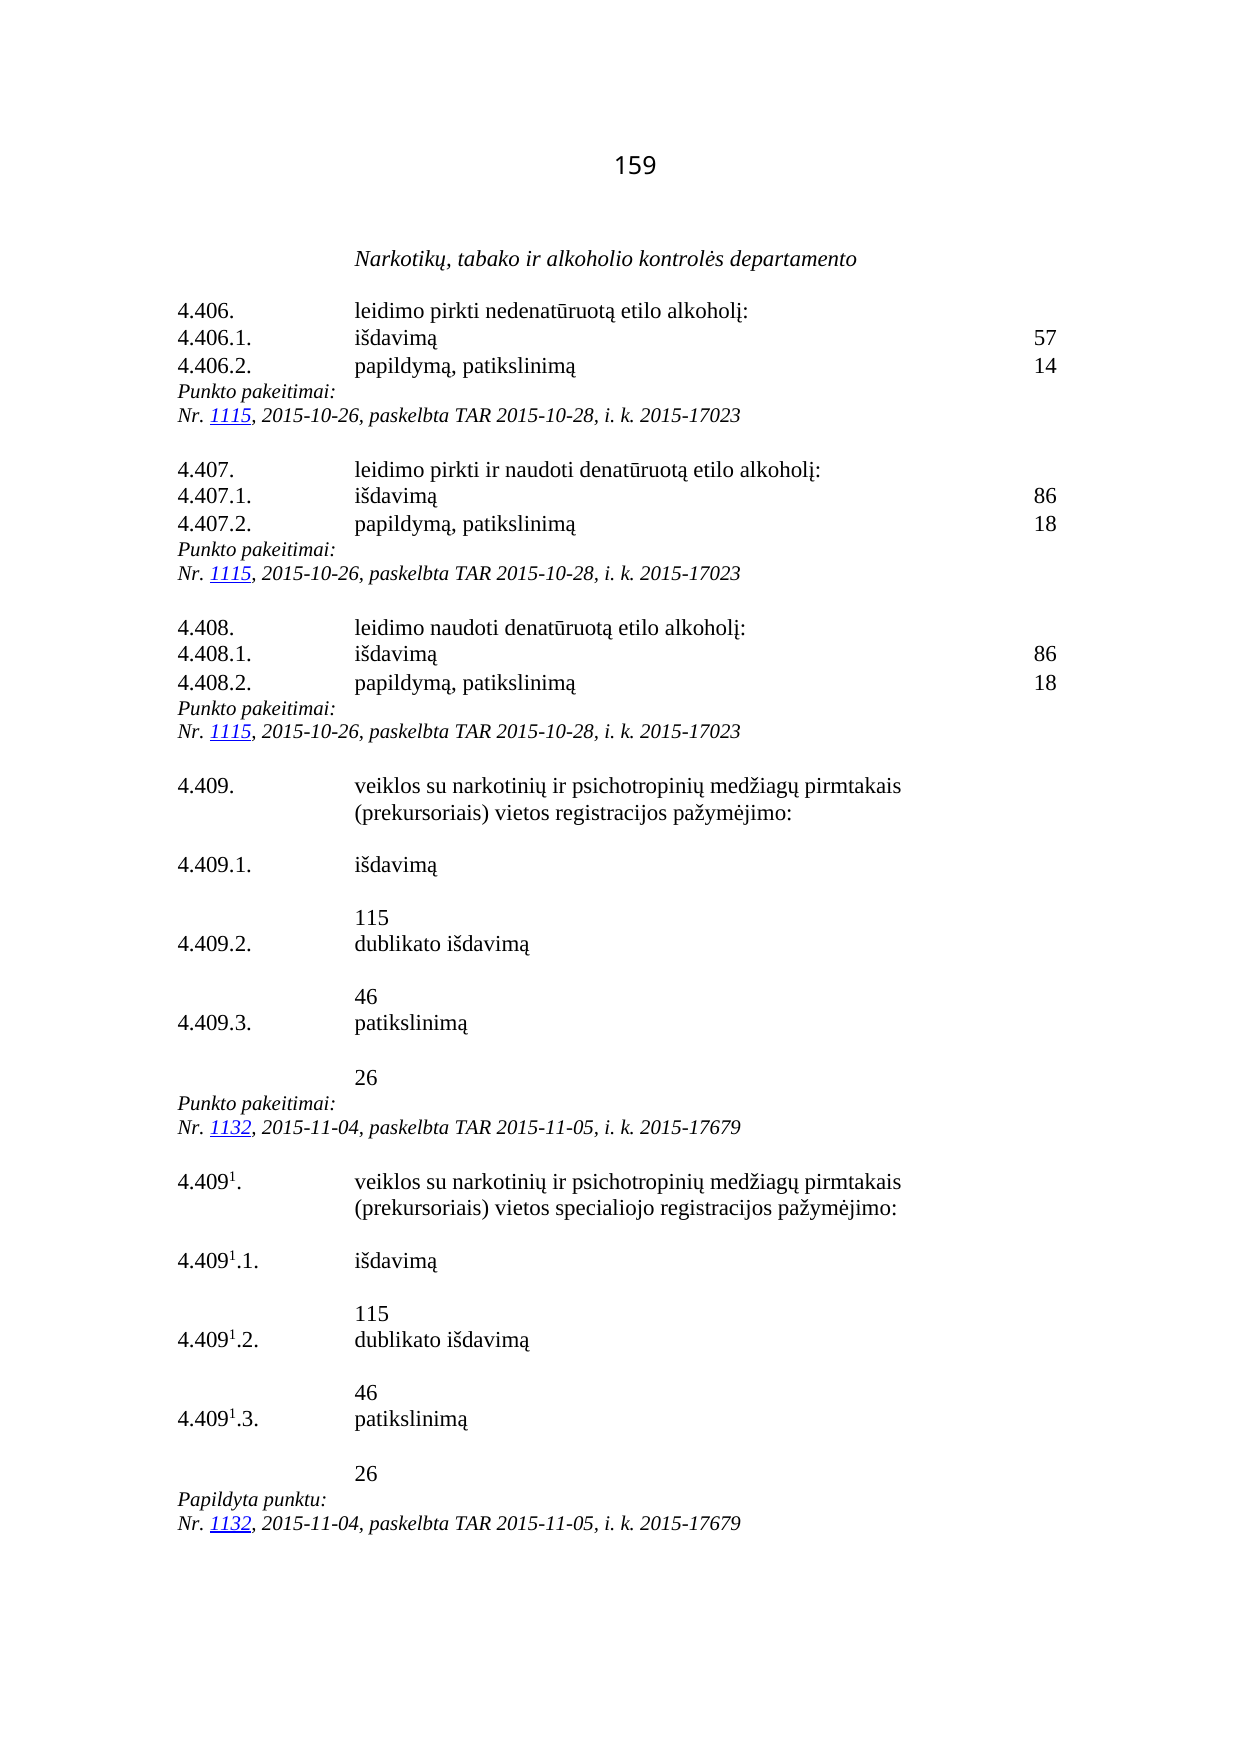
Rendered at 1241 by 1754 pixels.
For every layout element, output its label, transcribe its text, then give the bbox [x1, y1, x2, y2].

text 4.406.1. išdavimą 57 [177, 324, 1093, 350]
text Nr. 1115, 2015-10-26, paskelbta TAR 2015-10-28, i. k. 2015-17023 [177, 719, 1093, 743]
text 4.4091. veiklos su narkotinių ir psichotropinių medžiagų pirmtakais (prekursoriais) vietos specialiojo registracijos pažymėjimo: [177, 1168, 945, 1247]
text Nr. 1115, 2015-10-26, paskelbta TAR 2015-10-28, i. k. 2015-17023 [177, 403, 1093, 427]
text 4.409. veiklos su narkotinių ir psichotropinių medžiagų pirmtakais (prekursoriais) vietos registracijos pažymėjimo: [177, 772, 945, 851]
text Papildyta punktu: [177, 1486, 1093, 1511]
text 4.408.1. išdavimą 86 [177, 640, 1093, 667]
text 4.406.2. papildymą, patikslinimą 14 [177, 350, 1093, 379]
text 4.409.2. dublikato išdavimą 46 [177, 930, 945, 1009]
text Nr. 1115, 2015-10-26, paskelbta TAR 2015-10-28, i. k. 2015-17023 [177, 561, 1093, 585]
text 4.4091.2. dublikato išdavimą 46 [177, 1326, 945, 1405]
text Nr. 1132, 2015-11-04, paskelbta TAR 2015-11-05, i. k. 2015-17679 [177, 1511, 1093, 1534]
text 4.408.2. papildymą, patikslinimą 18 [177, 667, 1093, 695]
text Narkotikų, tabako ir alkoholio kontrolės departamento [354, 244, 945, 297]
text Nr. 1132, 2015-11-04, paskelbta TAR 2015-11-05, i. k. 2015-17679 [177, 1115, 1093, 1139]
text 4.4091.3. patikslinimą 26 [177, 1405, 945, 1486]
text 4.406. leidimo pirkti nedenatūruotą etilo alkoholį: [177, 297, 1093, 324]
text Punkto pakeitimai: [177, 537, 1093, 561]
text 4.4091.1. išdavimą 115 [177, 1247, 945, 1326]
text 4.407.1. išdavimą 86 [177, 482, 1093, 508]
text Punkto pakeitimai: [177, 1091, 1093, 1115]
text 4.408. leidimo naudoti denatūruotą etilo alkoholį: [177, 614, 1093, 640]
text 4.409.1. išdavimą 115 [177, 851, 945, 930]
text 4.407.2. papildymą, patikslinimą 18 [177, 508, 1093, 537]
text Punkto pakeitimai: [177, 379, 1093, 403]
text Punkto pakeitimai: [177, 695, 1093, 719]
text 4.407. leidimo pirkti ir naudoti denatūruotą etilo alkoholį: [177, 456, 1093, 482]
text 4.409.3. patikslinimą 26 [177, 1009, 945, 1091]
